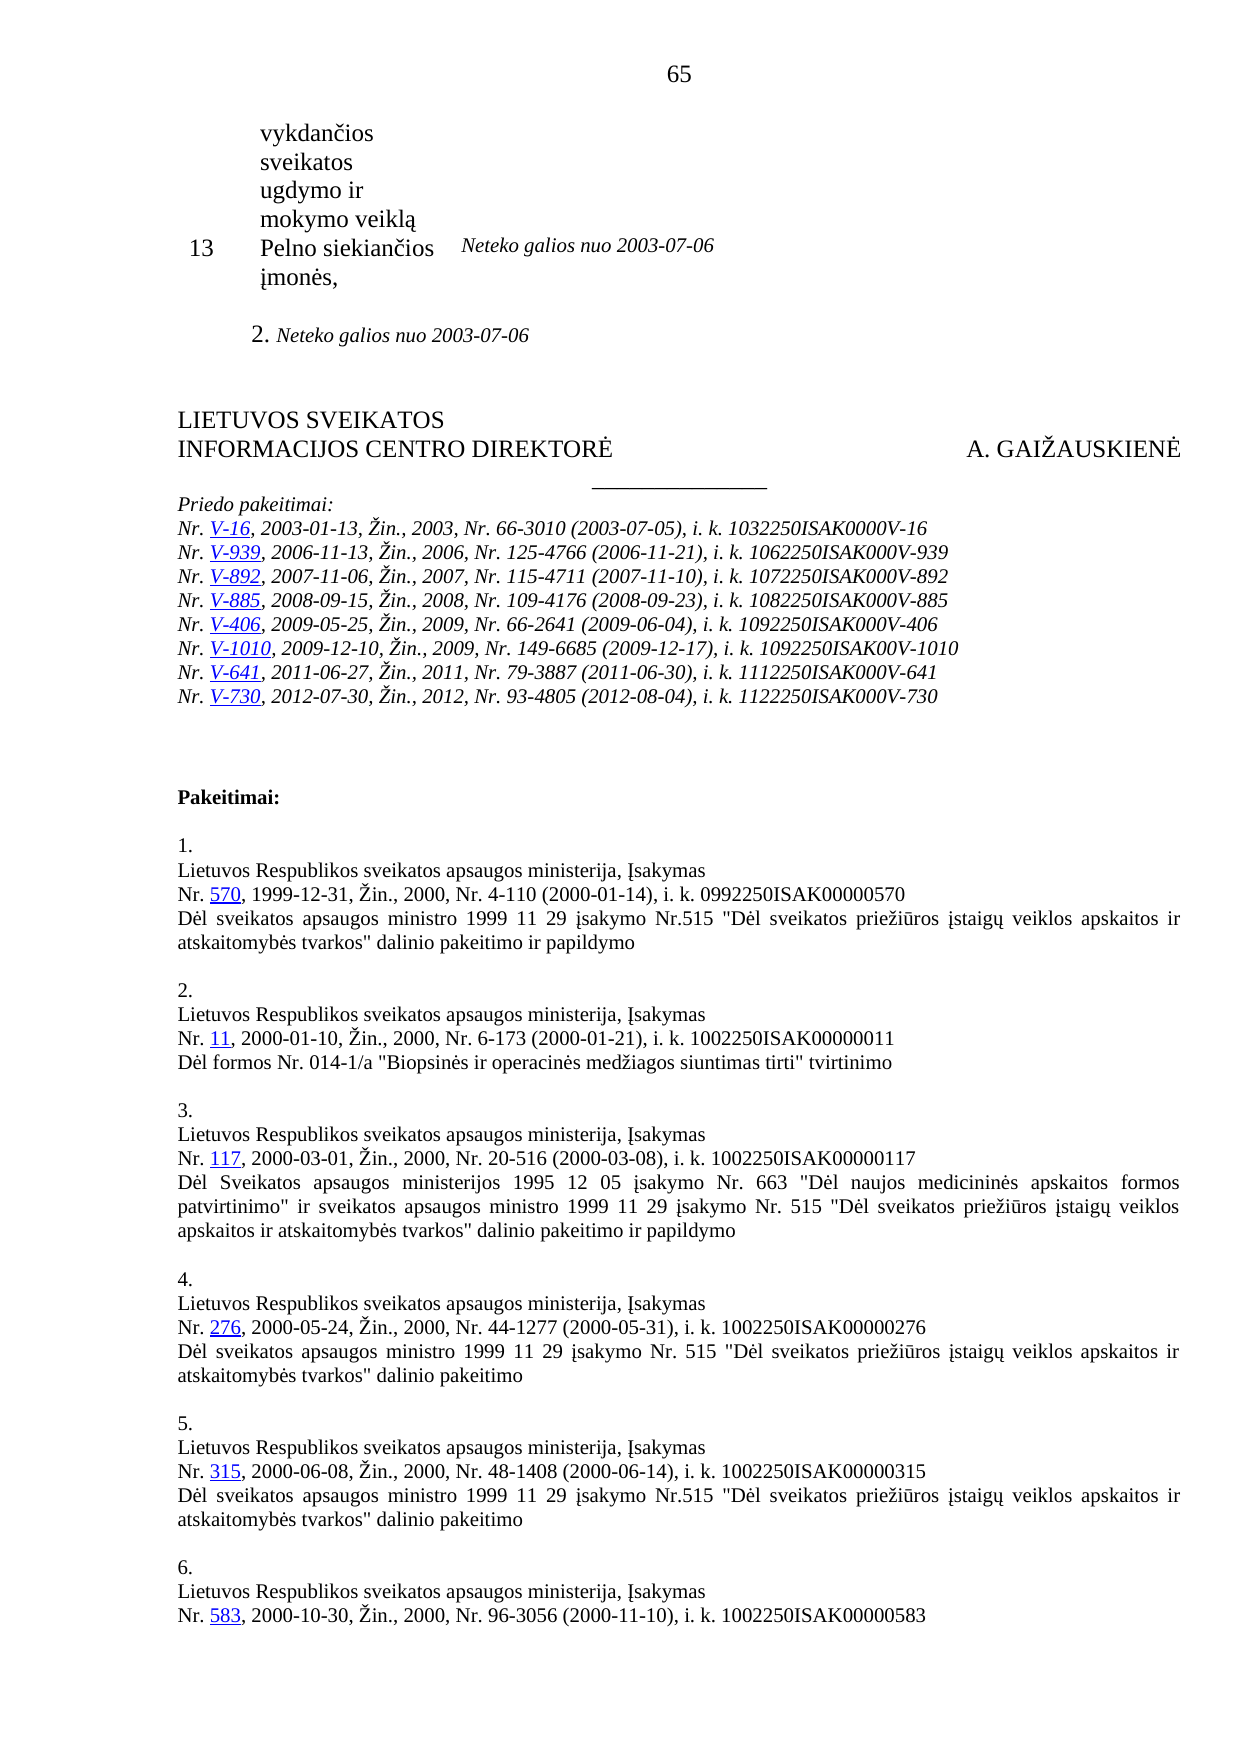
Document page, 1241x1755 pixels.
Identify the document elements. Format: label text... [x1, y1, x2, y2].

table_cell [177, 118, 248, 233]
table_cell [773, 233, 913, 291]
text 2. [177, 978, 1181, 1002]
text Lietuvos Respublikos sveikatos apsaugos ministerija, Įsakymas [177, 1435, 1181, 1459]
text INFORMACIJOS CENTRO DIREKTORĖ A. GAIŽAUSKIENĖ [177, 434, 1181, 463]
text 2. Neteko galios nuo 2003-07-06 [177, 319, 1181, 348]
text ______________ [177, 463, 1181, 492]
text 4. [177, 1267, 1181, 1291]
table_cell Neteko galios nuo 2003-07-06 [450, 233, 773, 291]
text Nr. V-939, 2006-11-13, Žin., 2006, Nr. 125-4766 (2006-11-21), i. k. 1062250ISAK000V-939 [177, 540, 1181, 564]
text Dėl sveikatos apsaugos ministro 1999 11 29 įsakymo Nr.515 "Dėl sveikatos priežiūros įstaigų veiklos apskaitos ir atskaitomybės tvarkos" dalinio pakeitimo [177, 1483, 1181, 1531]
table_cell [450, 118, 773, 233]
table_cell 13 [177, 233, 248, 291]
text Dėl Sveikatos apsaugos ministerijos 1995 12 05 įsakymo Nr. 663 "Dėl naujos medicininės apskaitos formos patvirtinimo" ir sveikatos apsaugos ministro 1999 11 29 įsakymo Nr. 515 "Dėl sveikatos priežiūros įstaigų veiklos apskaitos ir atskaitomybės tvarkos" dalinio pakeitimo ir papildymo [177, 1170, 1181, 1242]
text Nr. 276, 2000-05-24, Žin., 2000, Nr. 44-1277 (2000-05-31), i. k. 1002250ISAK00000276 [177, 1315, 1181, 1339]
text Dėl sveikatos apsaugos ministro 1999 11 29 įsakymo Nr. 515 "Dėl sveikatos priežiūros įstaigų veiklos apskaitos ir atskaitomybės tvarkos" dalinio pakeitimo [177, 1339, 1181, 1387]
text Pakeitimai: [177, 785, 1181, 809]
table_cell Pelno siekiančios įmonės, [249, 233, 450, 291]
text Nr. V-1010, 2009-12-10, Žin., 2009, Nr. 149-6685 (2009-12-17), i. k. 1092250ISAK00V-1010 [177, 636, 1181, 660]
text Dėl sveikatos apsaugos ministro 1999 11 29 įsakymo Nr.515 "Dėl sveikatos priežiūros įstaigų veiklos apskaitos ir atskaitomybės tvarkos" dalinio pakeitimo ir papildymo [177, 906, 1181, 954]
text Lietuvos Respublikos sveikatos apsaugos ministerija, Įsakymas [177, 1291, 1181, 1315]
table_cell vykdančios sveikatos ugdymo ir mokymo veiklą [249, 118, 450, 233]
text Nr. V-406, 2009-05-25, Žin., 2009, Nr. 66-2641 (2009-06-04), i. k. 1092250ISAK000V-406 [177, 612, 1181, 636]
text 1. [177, 833, 1181, 857]
text 6. [177, 1555, 1181, 1579]
text Nr. 315, 2000-06-08, Žin., 2000, Nr. 48-1408 (2000-06-14), i. k. 1002250ISAK00000315 [177, 1459, 1181, 1483]
table_cell [913, 118, 1180, 233]
text Nr. 583, 2000-10-30, Žin., 2000, Nr. 96-3056 (2000-11-10), i. k. 1002250ISAK00000583 [177, 1603, 1181, 1627]
text Nr. 570, 1999-12-31, Žin., 2000, Nr. 4-110 (2000-01-14), i. k. 0992250ISAK00000570 [177, 882, 1181, 906]
text Lietuvos Respublikos sveikatos apsaugos ministerija, Įsakymas [177, 1122, 1181, 1146]
text Nr. 11, 2000-01-10, Žin., 2000, Nr. 6-173 (2000-01-21), i. k. 1002250ISAK00000011 [177, 1026, 1181, 1050]
text 5. [177, 1411, 1181, 1435]
text Lietuvos Respublikos sveikatos apsaugos ministerija, Įsakymas [177, 857, 1181, 882]
text 3. [177, 1098, 1181, 1122]
text Nr. 117, 2000-03-01, Žin., 2000, Nr. 20-516 (2000-03-08), i. k. 1002250ISAK00000117 [177, 1146, 1181, 1170]
table_cell [773, 118, 913, 233]
table_cell [913, 233, 1180, 291]
text Nr. V-730, 2012-07-30, Žin., 2012, Nr. 93-4805 (2012-08-04), i. k. 1122250ISAK000V-730 [177, 684, 1181, 708]
text Priedo pakeitimai: [177, 492, 1181, 516]
text LIETUVOS SVEIKATOS [177, 406, 1181, 434]
text Dėl formos Nr. 014-1/a "Biopsinės ir operacinės medžiagos siuntimas tirti" tvirtinimo [177, 1050, 1181, 1074]
text Nr. V-892, 2007-11-06, Žin., 2007, Nr. 115-4711 (2007-11-10), i. k. 1072250ISAK000V-892 [177, 564, 1181, 588]
text Nr. V-641, 2011-06-27, Žin., 2011, Nr. 79-3887 (2011-06-30), i. k. 1112250ISAK000V-641 [177, 660, 1181, 684]
text Lietuvos Respublikos sveikatos apsaugos ministerija, Įsakymas [177, 1002, 1181, 1026]
text Lietuvos Respublikos sveikatos apsaugos ministerija, Įsakymas [177, 1579, 1181, 1603]
text Nr. V-885, 2008-09-15, Žin., 2008, Nr. 109-4176 (2008-09-23), i. k. 1082250ISAK000V-885 [177, 588, 1181, 612]
text Nr. V-16, 2003-01-13, Žin., 2003, Nr. 66-3010 (2003-07-05), i. k. 1032250ISAK0000V-16 [177, 516, 1181, 540]
